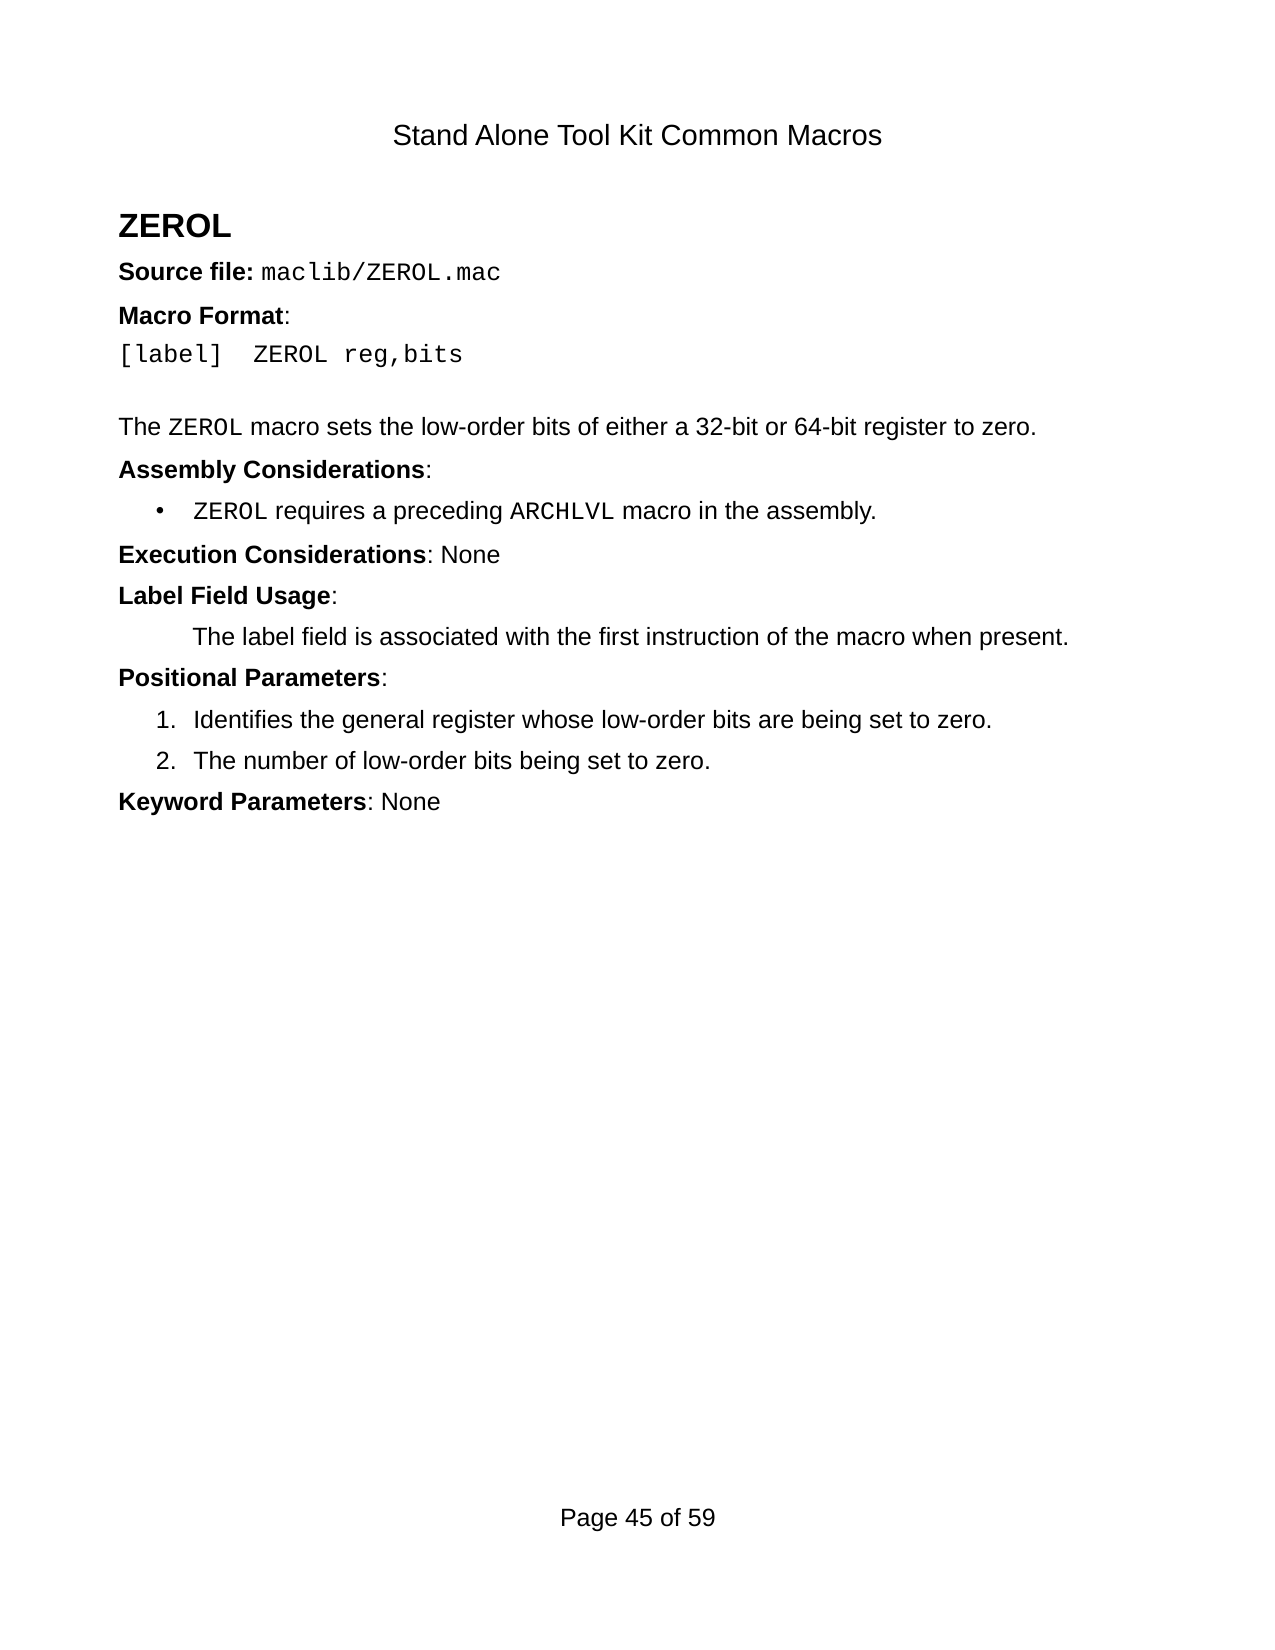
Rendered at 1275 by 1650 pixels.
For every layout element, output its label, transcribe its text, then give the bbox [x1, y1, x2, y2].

text Execution Considerations: None [118, 540, 1157, 568]
subtitle ZEROL [118, 206, 1157, 245]
text The ZEROL macro sets the low-order bits of either a 32-bit or 64-bit register to zero. [118, 412, 1157, 442]
text Macro Format: [118, 301, 1157, 329]
text The label field is associated with the first instruction of the macro when present. [192, 622, 1157, 651]
text Source file: maclib/ZEROL.mac [118, 257, 1157, 288]
text Assembly Considerations: [118, 455, 1157, 484]
text Positional Parameters: [118, 663, 1157, 692]
list The number of low-order bits being set to zero. [156, 746, 1157, 775]
list Identifies the general register whose low-order bits are being set to zero. [156, 705, 1157, 733]
text [label] ZEROL reg,bits [118, 342, 1157, 370]
text Label Field Usage: [118, 581, 1157, 610]
text Keyword Parameters: None [118, 787, 1157, 816]
list ZEROL requires a preceding ARCHLVL macro in the assembly. [156, 496, 1157, 527]
